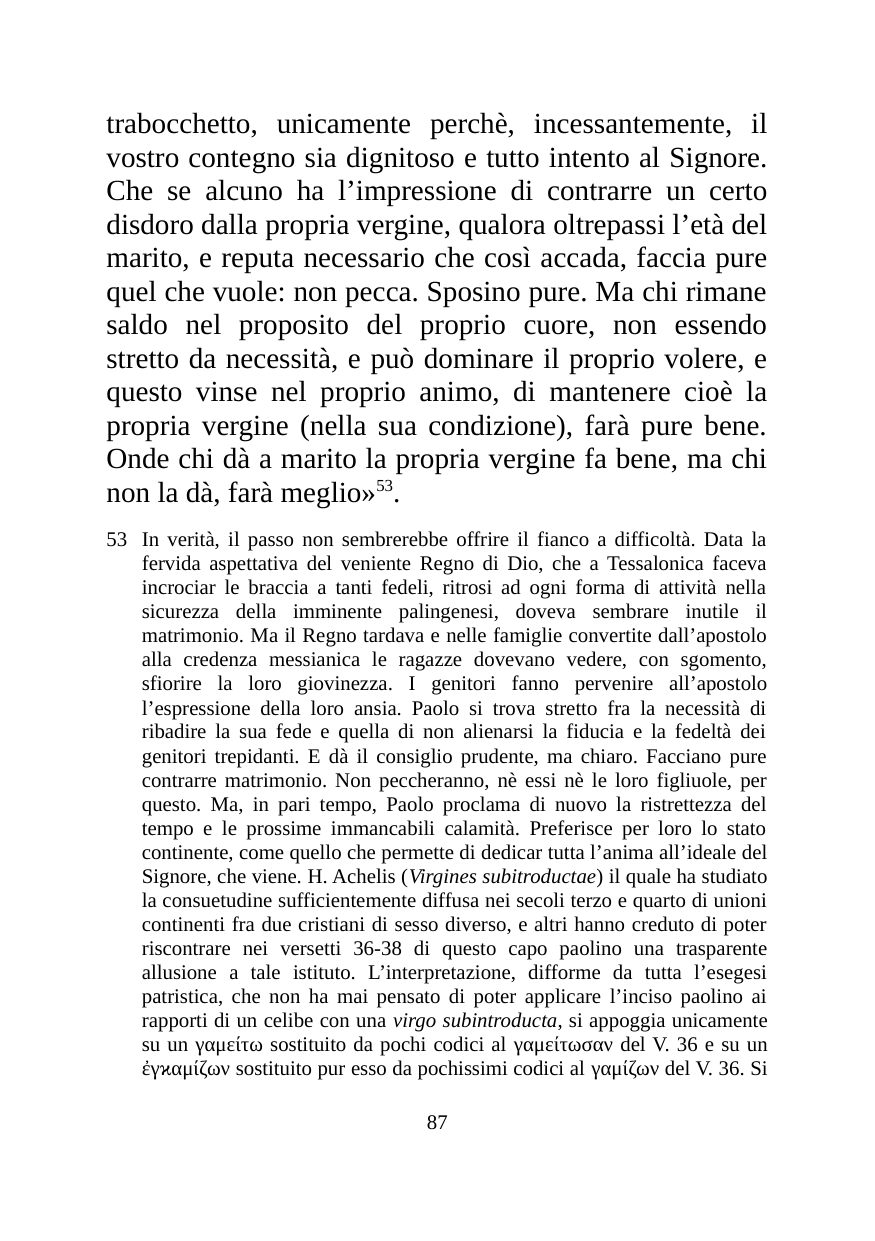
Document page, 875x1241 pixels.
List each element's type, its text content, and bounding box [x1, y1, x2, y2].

text trabocchetto, unicamente perchè, incessantemente, il vostro contegno sia dignitoso e tutto intento al Signore. Che se alcuno ha l’impressione di contrarre un certo disdoro dalla propria vergine, qualora oltrepassi l’età del marito, e reputa necessario che così accada, faccia pure quel che vuole: non pecca. Sposino pure. Ma chi rimane saldo nel proposito del proprio cuore, non essendo stretto da necessità, e può dominare il proprio volere, e questo vinse nel proprio animo, di mantenere cioè la propria vergine (nella sua condizione), farà pure bene. Onde chi dà a marito la propria vergine fa bene, ma chi non la dà, farà meglio». [106, 106, 768, 509]
text In verità, il passo non sembrerebbe offrire il fianco a difficoltà. Data la fervida aspettativa del veniente Regno di Dio, che a Tessalonica faceva incrociar le braccia a tanti fedeli, ritrosi ad ogni forma di attività nella sicurezza della imminente palingenesi, doveva sembrare inutile il matrimonio. Ma il Regno tardava e nelle famiglie convertite dall’apostolo alla credenza messianica le ragazze dovevano vedere, con sgomento, sfiorire la loro giovinezza. I genitori fanno pervenire all’apostolo l’espressione della loro ansia. Paolo si trova stretto fra la necessità di ribadire la sua fede e quella di non alienarsi la fiducia e la fedeltà dei genitori trepidanti. E dà il consiglio prudente, ma chiaro. Facciano pure contrarre matrimonio. Non peccheranno, nè essi nè le loro figliuole, per questo. Ma, in pari tempo, Paolo proclama di nuovo la ristrettezza del tempo e le prossime immancabili calamità. Preferisce per loro lo stato continente, come quello che permette di dedicar tutta l’anima all’ideale del Signore, che viene. H. Achelis (Virgines subitroductae) il quale ha studiato la consuetudine sufficientemente diffusa nei secoli terzo e quarto di unioni continenti fra due cristiani di sesso diverso, e altri hanno creduto di poter riscontrare nei versetti 36-38 di questo capo paolino una trasparente allusione a tale istituto. L’interpretazione, difforme da tutta l’esegesi patristica, che non ha mai pensato di poter applicare l’inciso paolino ai rapporti di un celibe con una virgo subintroducta, si appoggia unicamente su un γαμείτω sostituito da pochi codici al γαμείτωσαν del V. 36 e su un ἐγϰαμίζων sostituito pur esso da pochissimi codici al γαμίζων del V. 36. Si [106, 527, 768, 1080]
